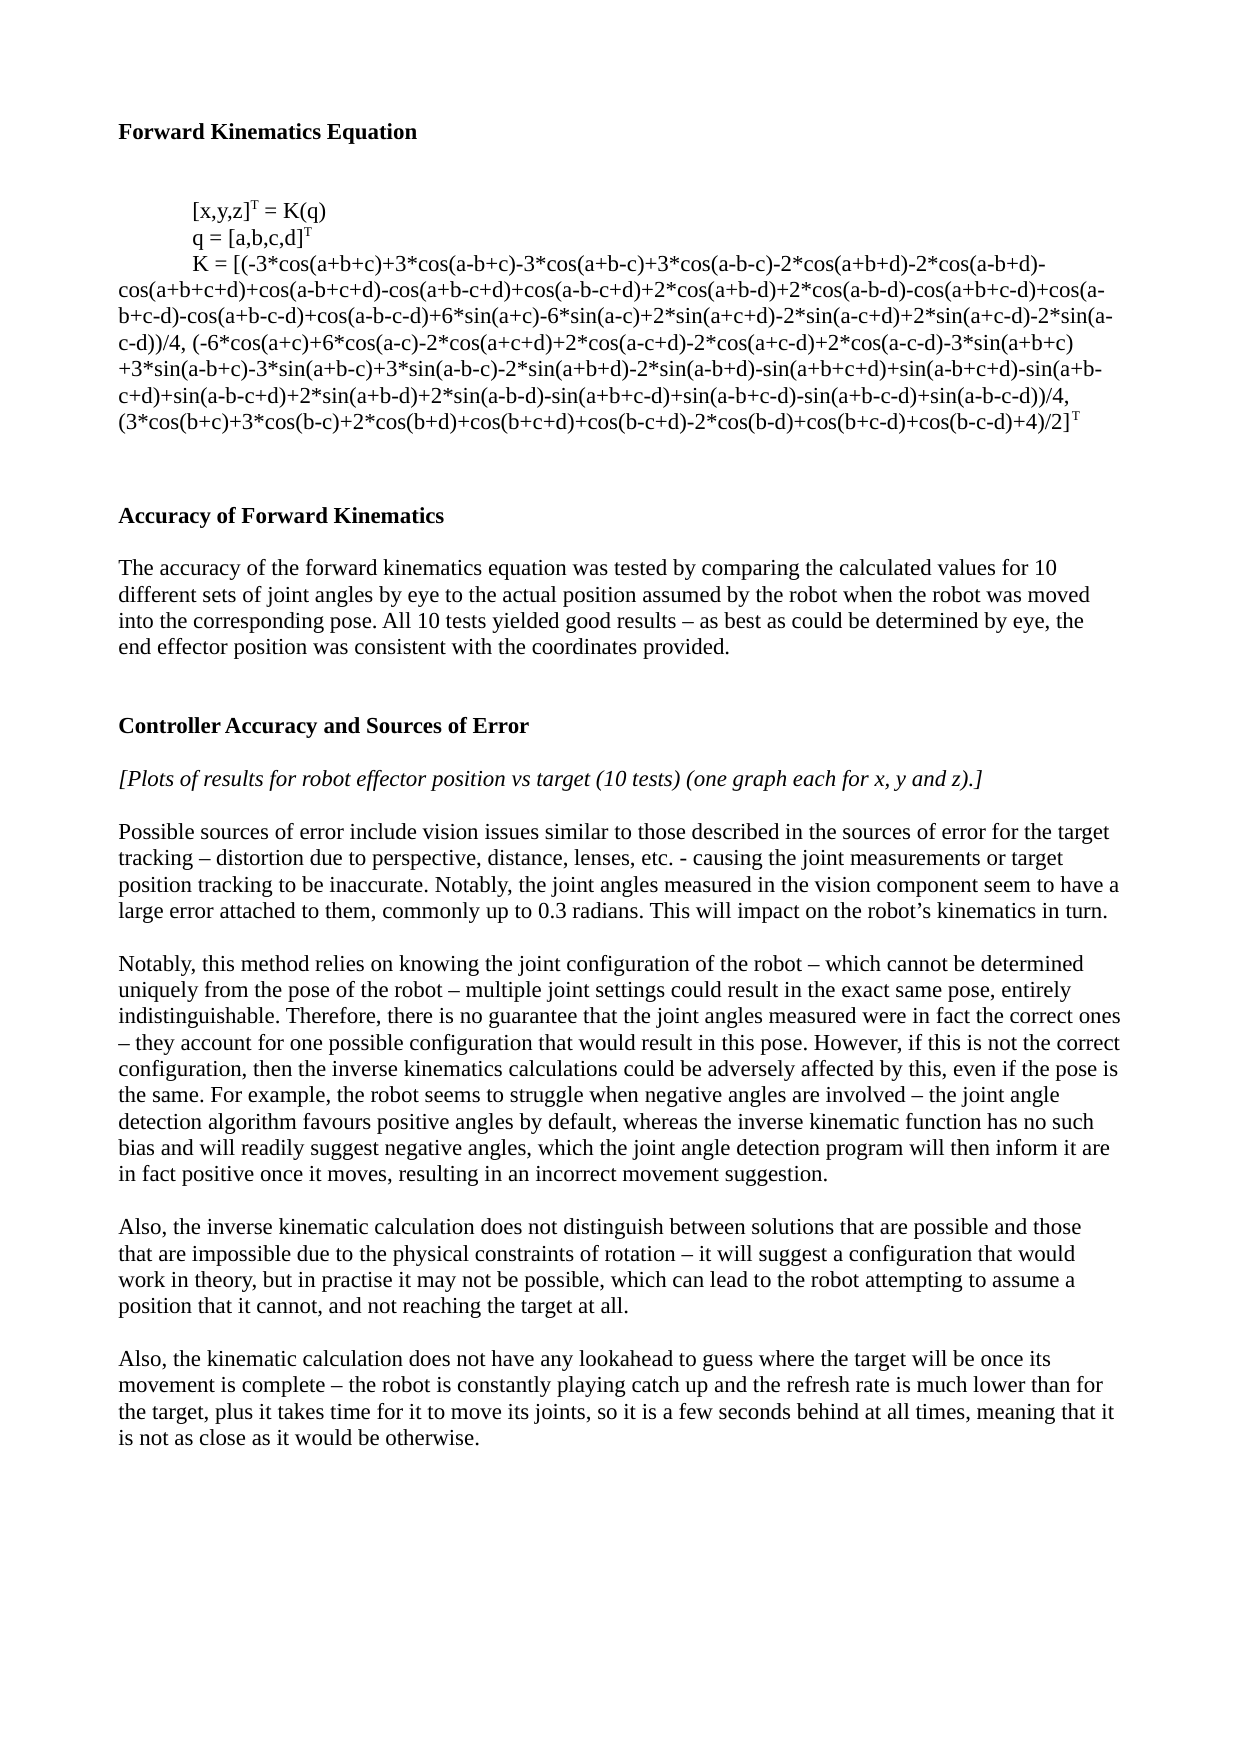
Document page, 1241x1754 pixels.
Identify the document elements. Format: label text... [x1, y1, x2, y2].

text Accuracy of Forward Kinematics [118, 502, 1122, 528]
text q = [a,b,c,d]T [118, 223, 1122, 250]
text Also, the inverse kinematic calculation does not distinguish between solutions that are possible and those that are impossible due to the physical constraints of rotation – it will suggest a configuration that would work in theory, but in practise it may not be possible, which can lead to the robot attempting to assume a position that it cannot, and not reaching the target at all. [118, 1213, 1122, 1319]
text Controller Accuracy and Sources of Error [118, 712, 1122, 739]
text [Plots of results for robot effector position vs target (10 tests) (one graph each for x, y and z).] [118, 765, 1122, 792]
text [x,y,z]T = K(q) [118, 197, 1122, 223]
text Forward Kinematics Equation [118, 118, 1122, 144]
text Also, the kinematic calculation does not have any lookahead to guess where the target will be once its movement is complete – the robot is constantly playing catch up and the refresh rate is much lower than for the target, plus it takes time for it to move its joints, so it is a few seconds behind at all times, meaning that it is not as close as it would be otherwise. [118, 1345, 1122, 1450]
text The accuracy of the forward kinematics equation was tested by comparing the calculated values for 10 different sets of joint angles by eye to the actual position assumed by the robot when the robot was moved into the corresponding pose. All 10 tests yielded good results – as best as could be determined by eye, the end effector position was consistent with the coordinates provided. [118, 554, 1122, 660]
text Notably, this method relies on knowing the joint configuration of the robot – which cannot be determined uniquely from the pose of the robot – multiple joint settings could result in the exact same pose, entirely indistinguishable. Therefore, there is no guarantee that the joint angles measured were in fact the correct ones – they account for one possible configuration that would result in this pose. However, if this is not the correct configuration, then the inverse kinematics calculations could be adversely affected by this, even if the pose is the same. For example, the robot seems to struggle when negative angles are involved – the joint angle detection algorithm favours positive angles by default, whereas the inverse kinematic function has no such bias and will readily suggest negative angles, which the joint angle detection program will then inform it are in fact positive once it moves, resulting in an incorrect movement suggestion. [118, 950, 1122, 1187]
text K = [(-3*cos(a+b+c)+3*cos(a-b+c)-3*cos(a+b-c)+3*cos(a-b-c)-2*cos(a+b+d)-2*cos(a-b+d)-cos(a+b+c+d)+cos(a-b+c+d)-cos(a+b-c+d)+cos(a-b-c+d)+2*cos(a+b-d)+2*cos(a-b-d)-cos(a+b+c-d)+cos(a-b+c-d)-cos(a+b-c-d)+cos(a-b-c-d)+6*sin(a+c)-6*sin(a-c)+2*sin(a+c+d)-2*sin(a-c+d)+2*sin(a+c-d)-2*sin(a-c-d))/4, (-6*cos(a+c)+6*cos(a-c)-2*cos(a+c+d)+2*cos(a-c+d)-2*cos(a+c-d)+2*cos(a-c-d)-3*sin(a+b+c)+3*sin(a-b+c)-3*sin(a+b-c)+3*sin(a-b-c)-2*sin(a+b+d)-2*sin(a-b+d)-sin(a+b+c+d)+sin(a-b+c+d)-sin(a+b-c+d)+sin(a-b-c+d)+2*sin(a+b-d)+2*sin(a-b-d)-sin(a+b+c-d)+sin(a-b+c-d)-sin(a+b-c-d)+sin(a-b-c-d))/4, (3*cos(b+c)+3*cos(b-c)+2*cos(b+d)+cos(b+c+d)+cos(b-c+d)-2*cos(b-d)+cos(b+c-d)+cos(b-c-d)+4)/2]T [118, 250, 1122, 434]
text Possible sources of error include vision issues similar to those described in the sources of error for the target tracking – distortion due to perspective, distance, lenses, etc. - causing the joint measurements or target position tracking to be inaccurate. Notably, the joint angles measured in the vision component seem to have a large error attached to them, commonly up to 0.3 radians. This will impact on the robot’s kinematics in turn. [118, 818, 1122, 923]
